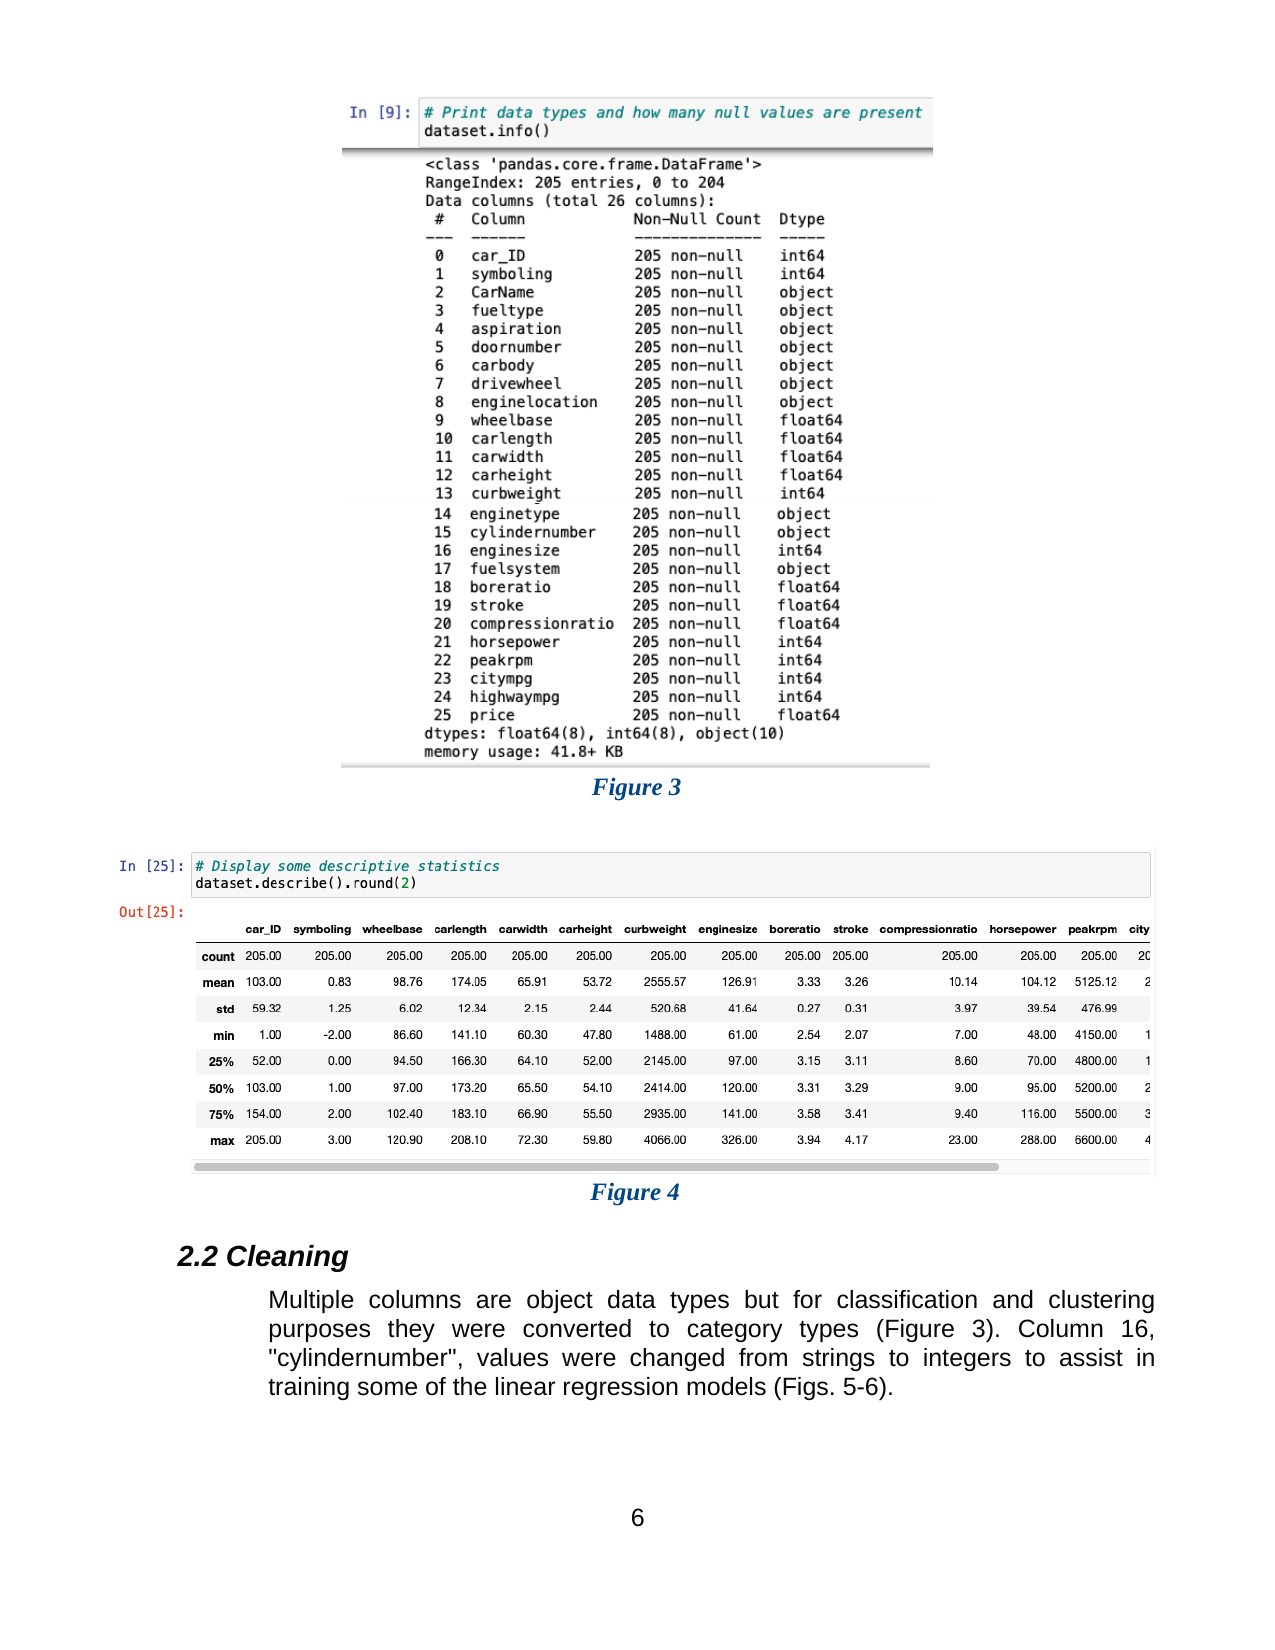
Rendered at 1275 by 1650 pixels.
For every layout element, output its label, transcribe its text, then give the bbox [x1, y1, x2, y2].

list Multiple columns are object data types but for classification and clustering purposes they were converted to category types (Figure 3). Column 16, "cylindernumber", values were changed from strings to integers to assist in training some of the linear regression models (Figs. 5-6). [231, 1285, 1157, 1400]
picture [340, 92, 934, 773]
picture [116, 847, 1156, 1177]
text Figure 3 [333, 536, 942, 801]
text Figure 4 [117, 1177, 1155, 1206]
subtitle 2.2 Cleaning [177, 1239, 1157, 1273]
